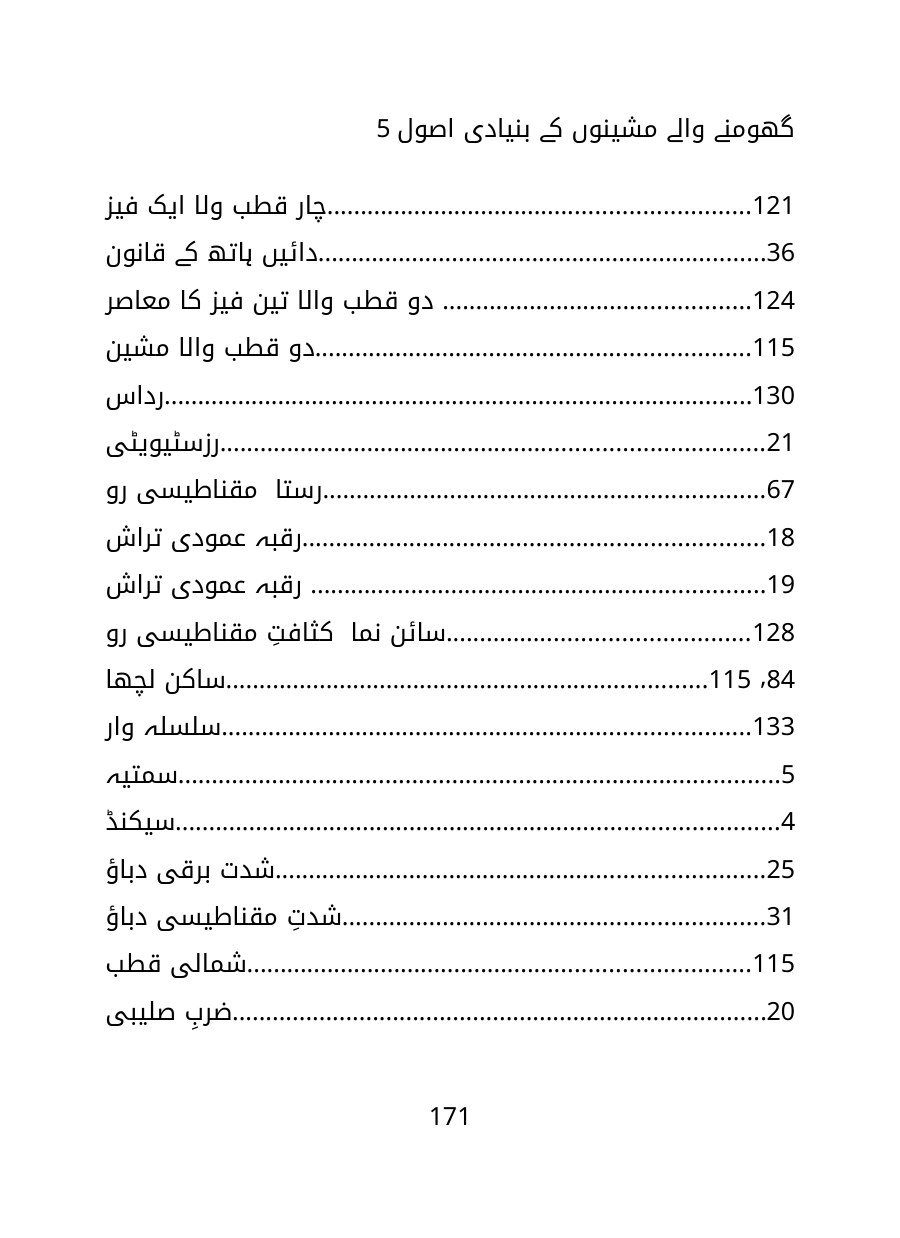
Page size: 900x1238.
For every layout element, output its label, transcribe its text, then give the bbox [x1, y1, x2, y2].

text چار قطب ولا ایک فیز 121 [105, 182, 795, 230]
text ضربِ صلیبی 20 [105, 988, 795, 1036]
text رقبہ عمودی تراش 18 [105, 514, 795, 562]
text رداس 130 [105, 372, 795, 419]
text رقبہ عمودی تراش 19 [105, 562, 795, 609]
text شدت برقی دباؤ 25 [105, 846, 795, 893]
text دو قطب والا تین فیز کا معاصر 124 [105, 277, 795, 324]
text سیکنڈ 4 [105, 798, 795, 846]
text سمتیہ 5 [105, 751, 795, 798]
text سائن نما کثافتِ مقناطیسی رو 128 [105, 609, 795, 656]
text سلسلہ وار 133 [105, 704, 795, 751]
text رستا مقناطیسی رو 67 [105, 467, 795, 514]
text رزسٹیویٹی 21 [105, 419, 795, 467]
text شمالی قطب 115 [105, 941, 795, 988]
text دو قطب والا مشین 115 [105, 324, 795, 372]
text دائیں ہاتھ کے قانون 36 [105, 230, 795, 277]
text ساکن لچھا 84, 115 [105, 656, 795, 704]
text شدتِ مقناطیسی دباؤ 31 [105, 893, 795, 941]
